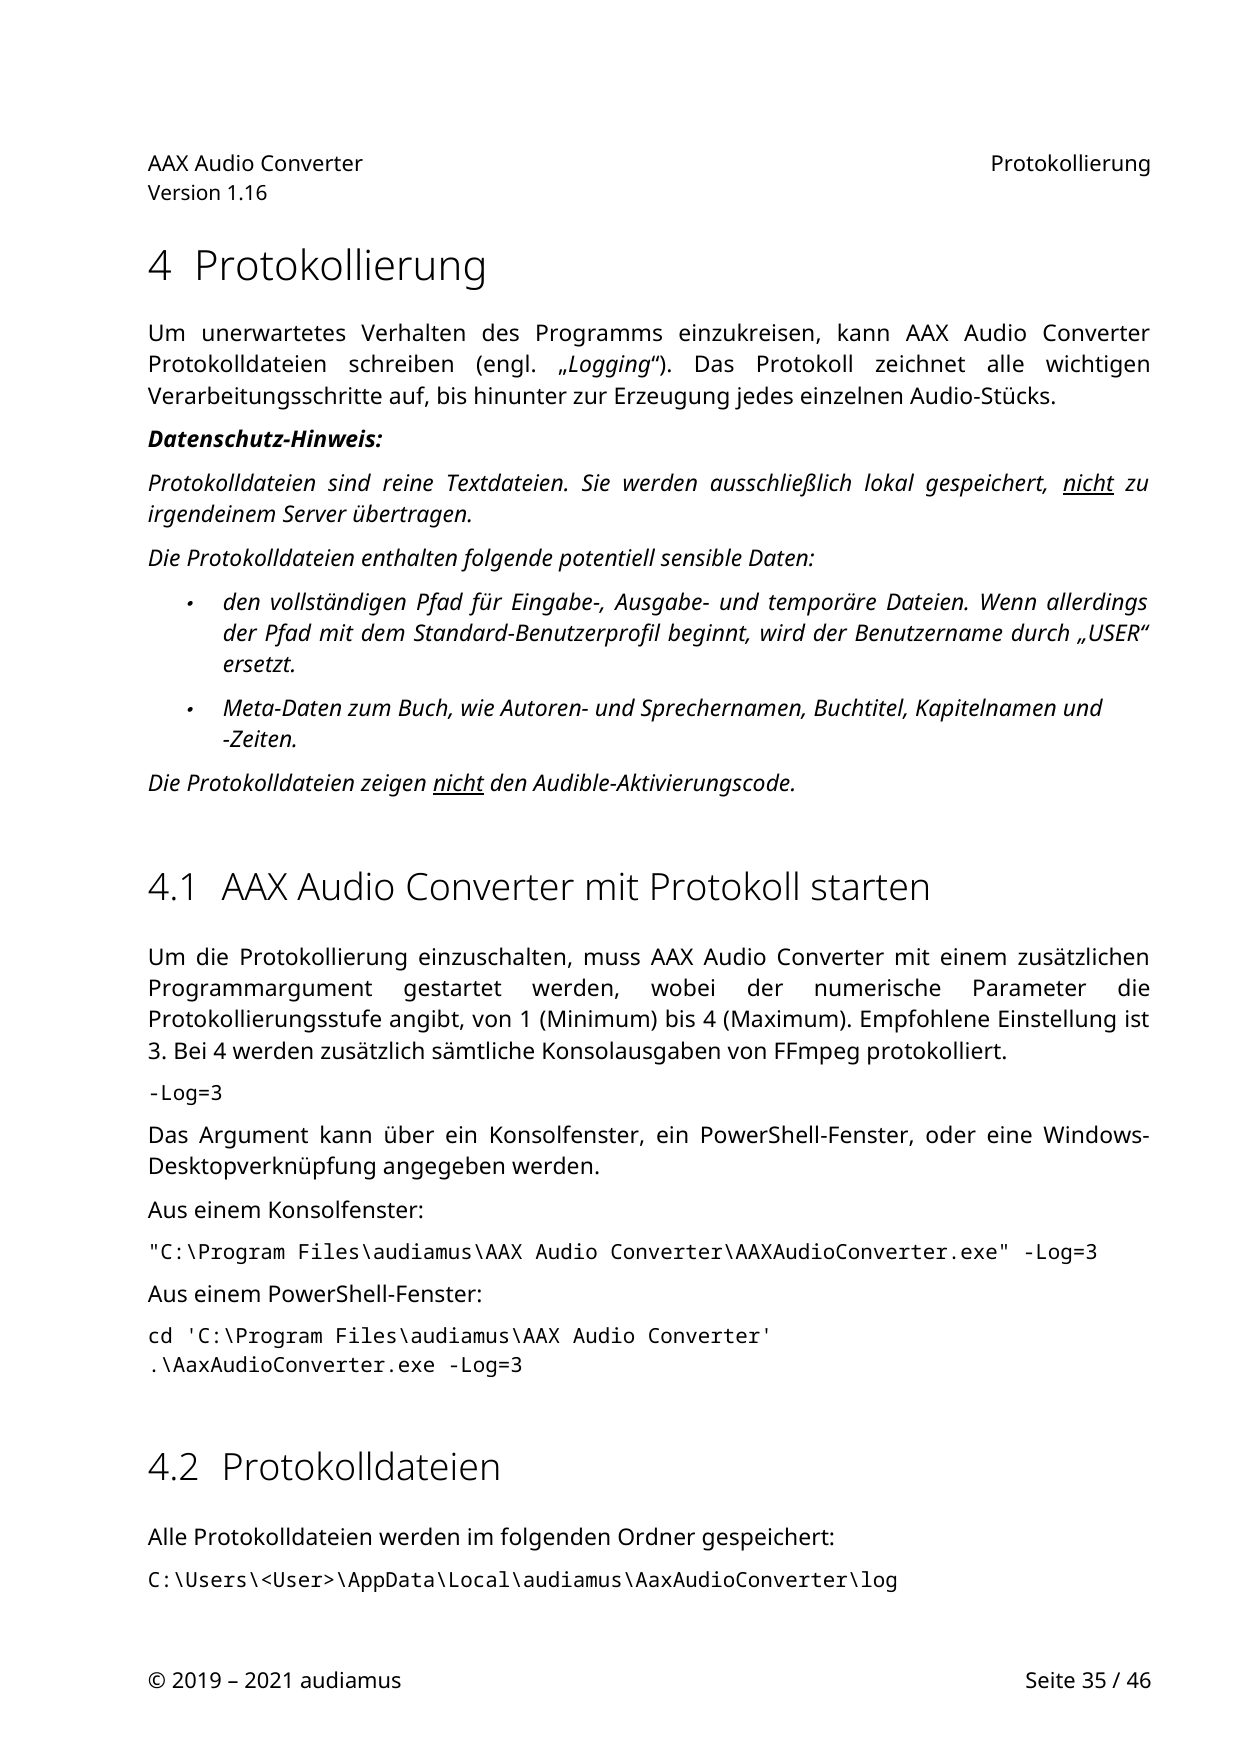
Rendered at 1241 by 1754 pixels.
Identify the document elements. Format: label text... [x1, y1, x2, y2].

text Aus einem PowerShell-Fenster: [148, 1278, 1152, 1309]
text Datenschutz-Hinweis: [148, 423, 1152, 454]
text Aus einem Konsolfenster: [148, 1194, 1152, 1225]
text Alle Protokolldateien werden im folgenden Ordner gespeichert: [148, 1521, 1152, 1552]
text Um unerwartetes Verhalten des Programms einzukreisen, kann AAX Audio Converter Protokolldateien schreiben (engl. „Logging“). Das Protokoll zeichnet alle wichtigen Verarbeitungsschritte auf, bis hinunter zur Erzeugung jedes einzelnen Audio-Stücks. [148, 317, 1152, 411]
text Die Protokolldateien zeigen nicht den Audible-Aktivierungscode. [148, 766, 1152, 798]
text Die Protokolldateien enthalten folgende potentiell sensible Daten: [148, 542, 1152, 573]
subtitle Protokollierung [148, 235, 1152, 292]
list Meta-Daten zum Buch, wie Autoren- und Sprechernamen, Buchtitel, Kapitelnamen und -Zeiten. [185, 692, 1152, 754]
text Um die Protokollierung einzuschalten, muss AAX Audio Converter mit einem zusätzlichen Programmargument gestartet werden, wobei der numerische Parameter die Protokollierungsstufe angibt, von 1 (Minimum) bis 4 (Maximum). Empfohlene Einstellung ist 3. Bei 4 werden zusätzlich sämtliche Konsolausgaben von FFmpeg protokolliert. [148, 941, 1152, 1066]
text Protokolldateien sind reine Textdateien. Sie werden ausschließlich lokal gespeichert, nicht zu irgendeinem Server übertragen. [148, 467, 1152, 529]
subtitle Protokolldateien [148, 1441, 1152, 1492]
list den vollständigen Pfad für Eingabe-, Ausgabe- und temporäre Dateien. Wenn allerdings der Pfad mit dem Standard-Benutzerprofil beginnt, wird der Benutzername durch „USER“ ersetzt. [185, 585, 1152, 679]
text C:\Users\<User>\AppData\Local\audiamus\AaxAudioConverter\log [148, 1565, 1152, 1593]
text -Log=3 [148, 1078, 1152, 1106]
text cd 'C:\Program Files\audiamus\AAX Audio Converter' .\AaxAudioConverter.exe -Log=3 [148, 1322, 1152, 1378]
text "C:\Program Files\audiamus\AAX Audio Converter\AAXAudioConverter.exe" -Log=3 [148, 1237, 1152, 1266]
subtitle AAX Audio Converter mit Protokoll starten [148, 860, 1152, 911]
text Das Argument kann über ein Konsolfenster, ein PowerShell-Fenster, oder eine Windows-Desktopverknüpfung angegeben werden. [148, 1119, 1152, 1181]
